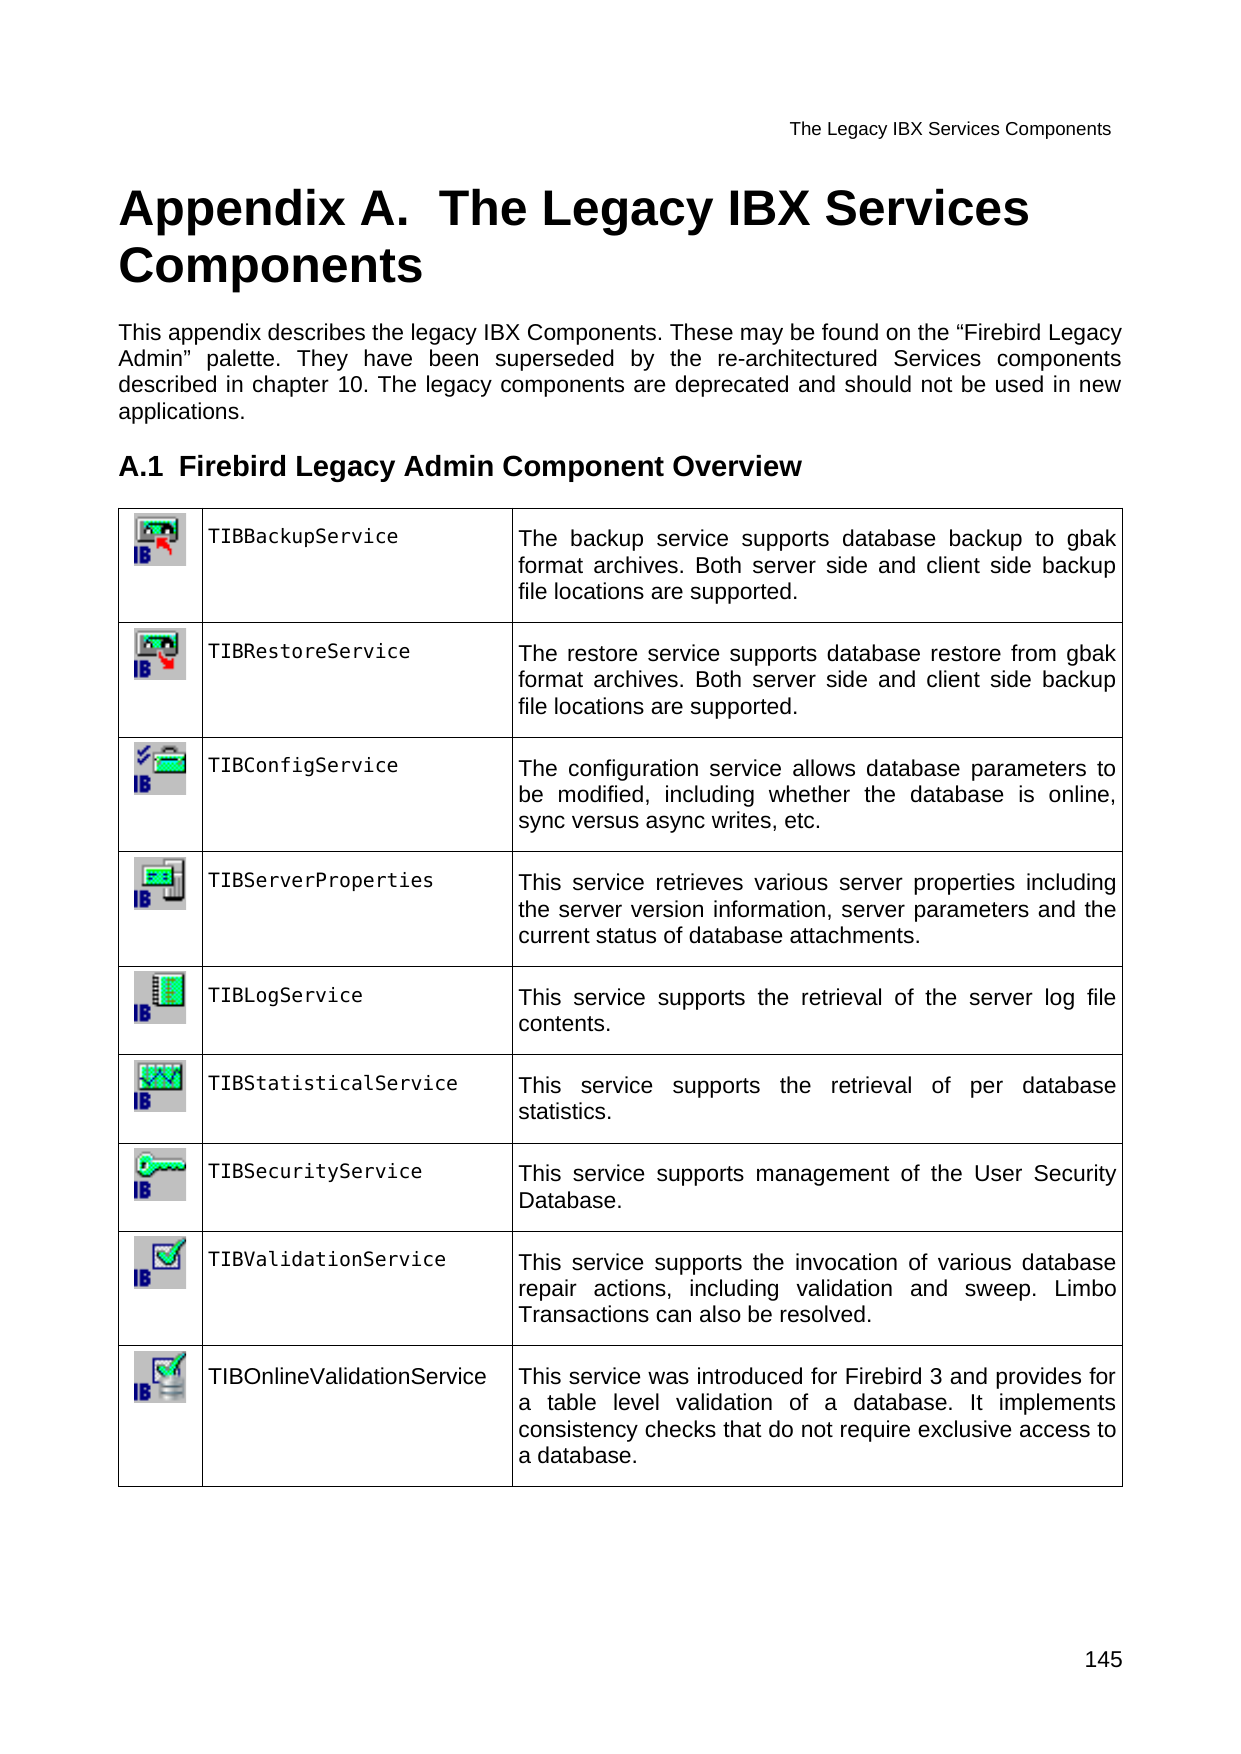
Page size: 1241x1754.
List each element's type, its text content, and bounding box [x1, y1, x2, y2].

picture [134, 513, 187, 566]
table_header The backup service supports database backup to gbak format archives. Both server side and client side backup file locations are supported. [513, 509, 1122, 622]
table_header [119, 514, 202, 622]
picture [134, 1351, 187, 1403]
table_cell TIBOnlineValidationService [203, 1346, 512, 1486]
picture [134, 1060, 187, 1112]
table_cell [119, 1055, 202, 1142]
picture [134, 628, 187, 680]
picture [134, 971, 187, 1024]
table_cell TIBLogService [203, 967, 512, 1054]
table_cell [119, 1289, 202, 1345]
table_cell This service was introduced for Firebird 3 and provides for a table level validation of a database. It implements consistency checks that do not require exclusive access to a database. [513, 1346, 1122, 1486]
table_cell [119, 852, 202, 966]
table_cell [119, 967, 202, 1054]
table_cell TIBServerProperties [203, 852, 512, 966]
text This appendix describes the legacy IBX Components. These may be found on the “Firebird Legacy Admin” palette. They have been superseded by the re-architectured Services components described in chapter 10. The legacy components are deprecated and should not be used in new applications. [118, 319, 1122, 424]
picture [134, 1148, 187, 1201]
table_cell This service supports the invocation of various database repair actions, including validation and sweep. Limbo Transactions can also be resolved. [513, 1232, 1122, 1345]
picture [134, 857, 187, 910]
table_cell This service supports the retrieval of the server log file contents. [513, 967, 1122, 1054]
table_cell [119, 1232, 202, 1288]
table_cell TIBSecurityService [203, 1144, 512, 1231]
table_cell [119, 1346, 202, 1486]
table_cell The configuration service allows database parameters to be modified, including whether the database is online, sync versus async writes, etc. [513, 738, 1122, 851]
table_cell TIBStatisticalService [203, 1055, 512, 1142]
table_header TIBBackupService [203, 509, 512, 622]
subtitle The Legacy IBX Services Components [118, 178, 1122, 293]
table_header [119, 509, 202, 513]
table_cell [119, 1144, 202, 1231]
picture [134, 742, 187, 795]
table_cell The restore service supports database restore from gbak format archives. Both server side and client side backup file locations are supported. [513, 623, 1122, 737]
subtitle Firebird Legacy Admin Component Overview [118, 449, 1122, 483]
table_cell [119, 738, 202, 794]
table_cell This service retrieves various server properties including the server version information, server parameters and the current status of database attachments. [513, 852, 1122, 966]
table_cell [119, 623, 202, 737]
table_cell TIBValidationService [203, 1232, 512, 1345]
table_cell TIBRestoreService [203, 623, 512, 737]
table_cell TIBConfigService [203, 738, 512, 851]
picture [134, 1236, 187, 1289]
table_cell [119, 795, 202, 851]
table_cell This service supports the retrieval of per database statistics. [513, 1055, 1122, 1142]
table_cell This service supports management of the User Security Database. [513, 1144, 1122, 1231]
